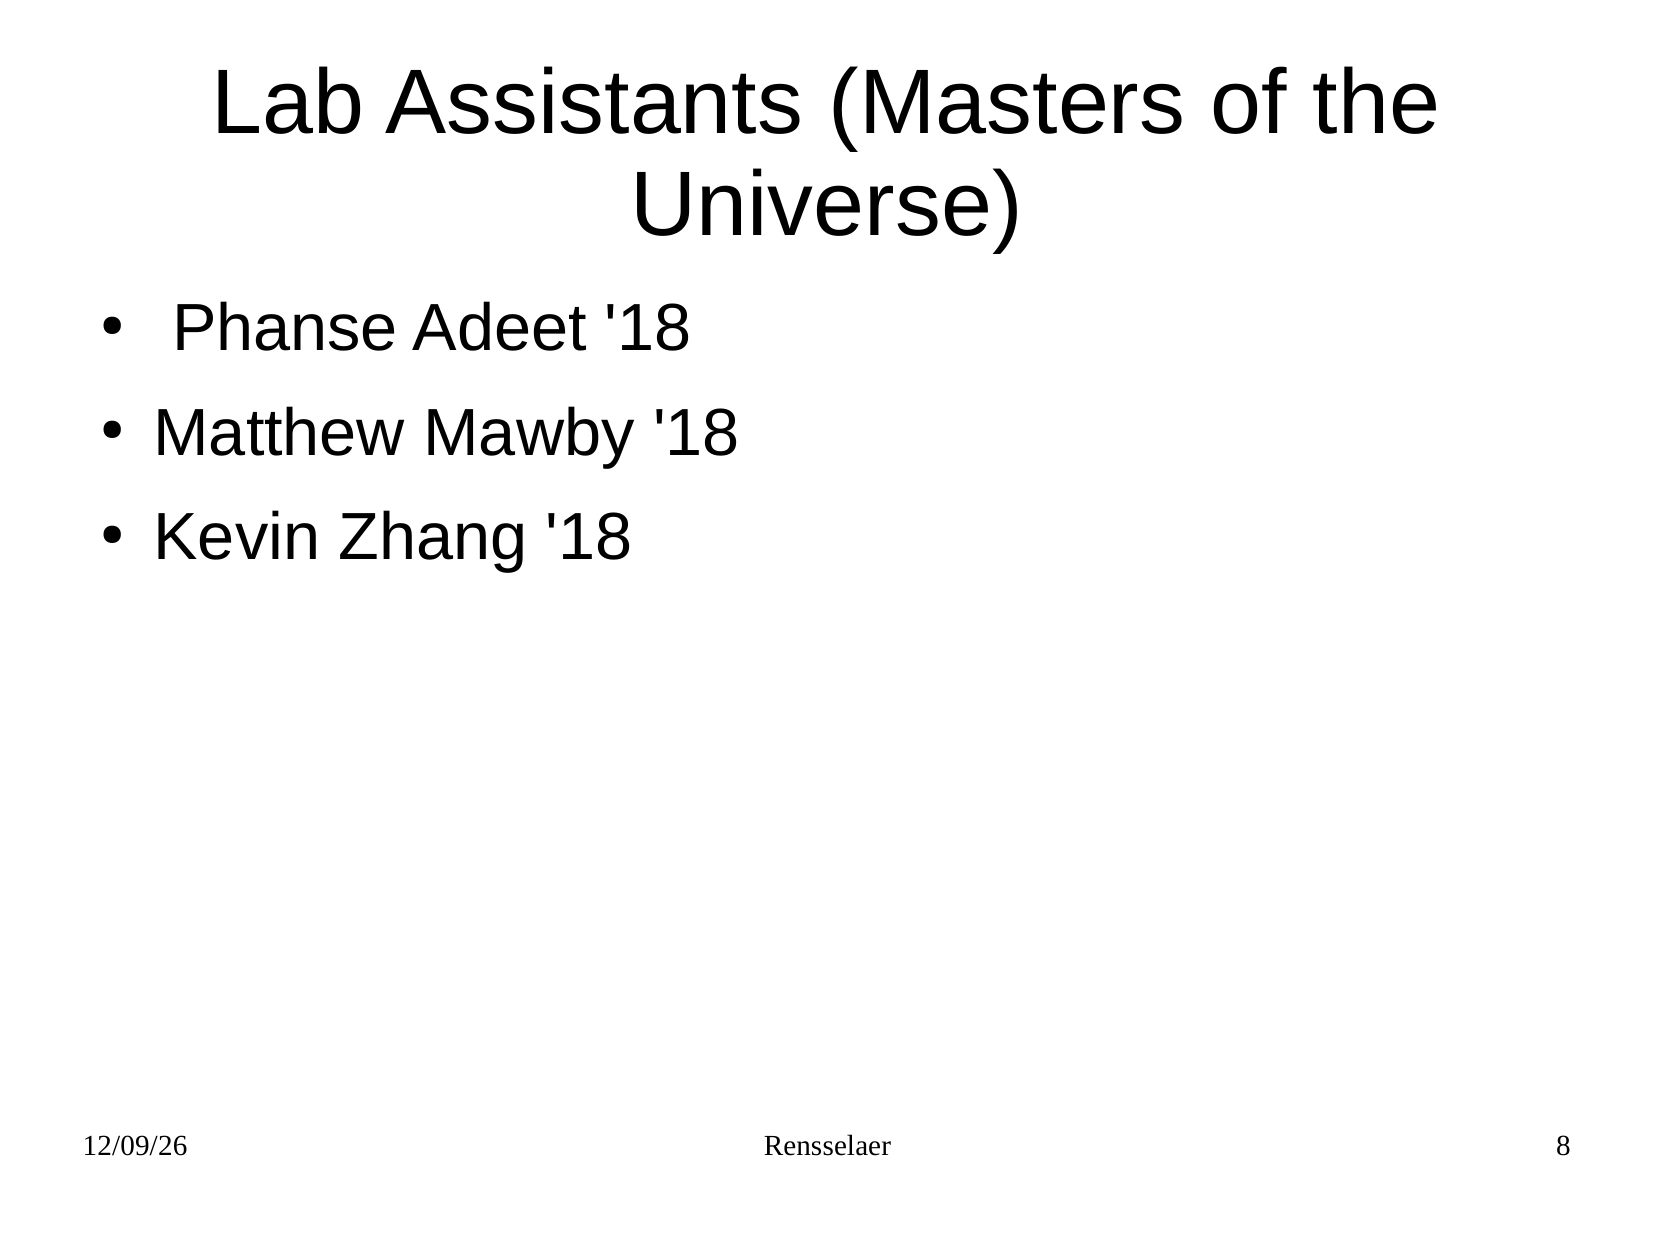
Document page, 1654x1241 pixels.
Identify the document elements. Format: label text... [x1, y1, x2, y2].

title Lab Assistants (Masters of the Universe) [82, 49, 1571, 257]
list Phanse Adeet '18 Matthew Mawby '18 Kevin Zhang '18 [82, 290, 1571, 1010]
